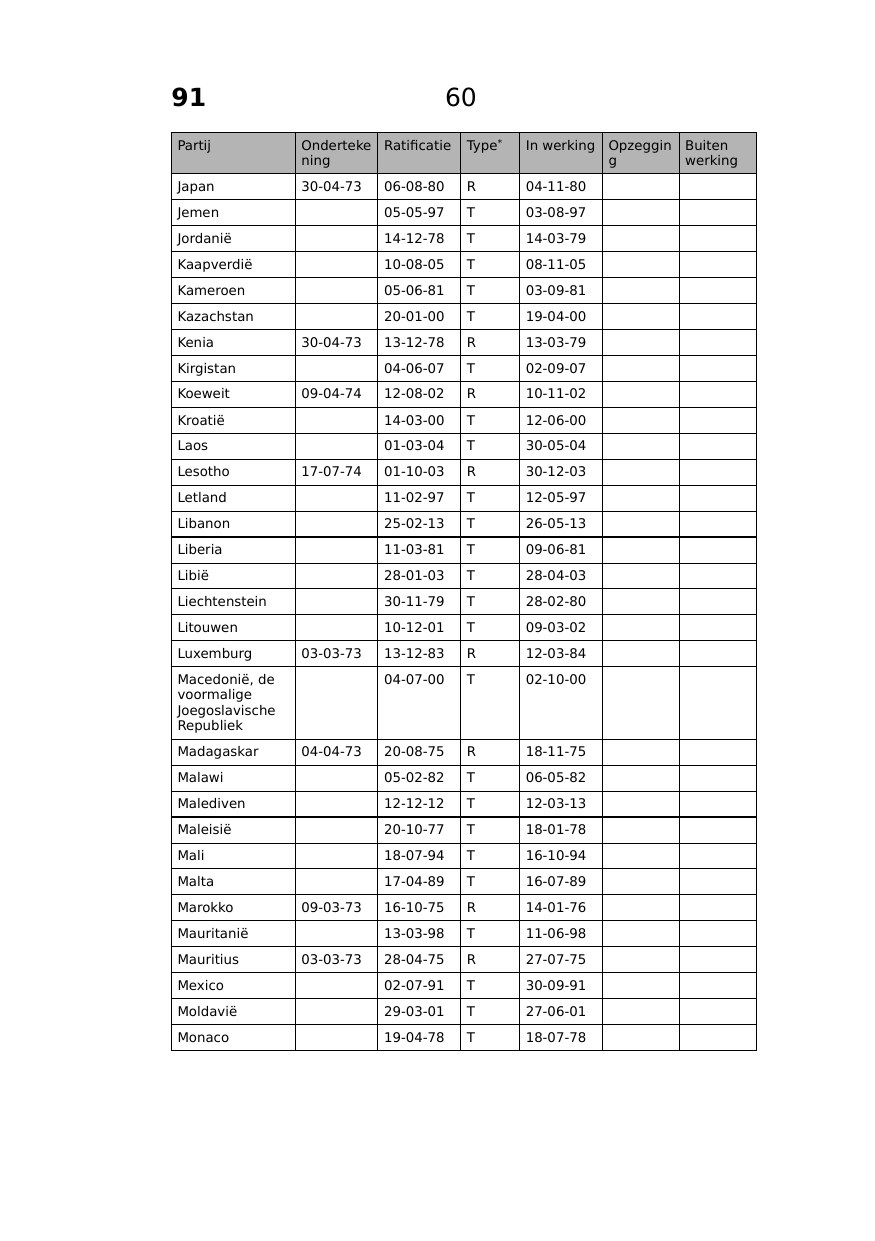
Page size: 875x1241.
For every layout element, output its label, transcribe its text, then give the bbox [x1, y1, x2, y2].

table_cell [603, 304, 679, 329]
table_cell [296, 766, 377, 791]
table_cell Macedonië, de voormalige Joegoslavische Republiek [172, 667, 295, 739]
table_cell T [461, 512, 519, 536]
table_cell T [461, 226, 519, 251]
table_cell 02-09-07 [520, 356, 602, 381]
table_cell T [461, 869, 519, 894]
table_header Opzegging [603, 133, 679, 173]
table_cell [296, 844, 377, 868]
table_cell 28-01-03 [378, 564, 460, 588]
table_cell [680, 382, 756, 407]
table_cell R [461, 330, 519, 355]
table_cell [296, 818, 377, 842]
table_cell Maleisië [172, 818, 295, 842]
table_cell [680, 278, 756, 303]
table_cell [296, 408, 377, 433]
table_cell [603, 999, 679, 1024]
table_cell [296, 278, 377, 303]
table_cell 06-05-82 [520, 766, 602, 791]
table_cell [603, 921, 679, 946]
table_cell Kaapverdië [172, 252, 295, 277]
table_cell Litouwen [172, 615, 295, 640]
table_cell [680, 304, 756, 329]
table_cell 03-09-81 [520, 278, 602, 303]
table_cell [680, 486, 756, 511]
table_cell 16-10-75 [378, 895, 460, 920]
table_cell Malediven [172, 792, 295, 816]
table_cell [603, 818, 679, 842]
table_cell [296, 589, 377, 614]
table_cell [603, 434, 679, 459]
table_cell R [461, 947, 519, 972]
table_header Ratificatie [378, 133, 460, 173]
table_cell Koeweit [172, 382, 295, 407]
table_cell 17-04-89 [378, 869, 460, 894]
table_cell [296, 226, 377, 251]
table_cell 16-10-94 [520, 844, 602, 868]
table_cell T [461, 973, 519, 998]
table_cell [603, 973, 679, 998]
table_cell [603, 538, 679, 562]
table_cell 04-07-00 [378, 667, 460, 739]
table_cell [603, 408, 679, 433]
table_cell R [461, 460, 519, 484]
table_cell [296, 538, 377, 562]
table_cell 29-03-01 [378, 999, 460, 1024]
table_cell 04-04-73 [296, 740, 377, 764]
table_cell 02-10-00 [520, 667, 602, 739]
table_cell [603, 512, 679, 536]
table_cell [296, 200, 377, 225]
table_cell T [461, 818, 519, 842]
table_cell T [461, 434, 519, 459]
table_header Partij [172, 133, 295, 173]
table_cell 09-03-73 [296, 895, 377, 920]
table_cell 12-05-97 [520, 486, 602, 511]
table_cell 28-04-03 [520, 564, 602, 588]
table_cell Mauritius [172, 947, 295, 972]
table_cell R [461, 895, 519, 920]
table_cell Kenia [172, 330, 295, 355]
table_cell Malta [172, 869, 295, 894]
table_cell T [461, 408, 519, 433]
table_cell Jordanië [172, 226, 295, 251]
table_cell Kroatië [172, 408, 295, 433]
table_cell 10-08-05 [378, 252, 460, 277]
table_cell [296, 564, 377, 588]
table_cell [603, 844, 679, 868]
table_cell 08-11-05 [520, 252, 602, 277]
table_cell [680, 564, 756, 588]
table_cell 06-08-80 [378, 174, 460, 199]
table_cell 18-11-75 [520, 740, 602, 764]
table_cell T [461, 766, 519, 791]
table_cell Letland [172, 486, 295, 511]
table_header Type* [461, 133, 519, 173]
table_cell [603, 895, 679, 920]
table_cell 27-06-01 [520, 999, 602, 1024]
table_cell [603, 641, 679, 666]
table_cell 09-03-02 [520, 615, 602, 640]
table_cell 30-09-91 [520, 973, 602, 998]
table_cell [680, 226, 756, 251]
table_cell [603, 174, 679, 199]
table_cell T [461, 304, 519, 329]
table_header Buiten werking [680, 133, 756, 173]
table_cell Lesotho [172, 460, 295, 484]
table_cell [680, 999, 756, 1024]
table_cell 13-03-98 [378, 921, 460, 946]
table_cell 12-03-84 [520, 641, 602, 666]
table_cell T [461, 252, 519, 277]
table_cell T [461, 278, 519, 303]
table_cell 20-10-77 [378, 818, 460, 842]
table_cell [603, 564, 679, 588]
table_cell [603, 200, 679, 225]
table_cell [603, 252, 679, 277]
table_cell [296, 252, 377, 277]
table_cell Jemen [172, 200, 295, 225]
table_cell 14-03-00 [378, 408, 460, 433]
table_cell [680, 947, 756, 972]
table_cell [680, 538, 756, 562]
table_cell [603, 766, 679, 791]
table_cell [296, 667, 377, 739]
table_cell T [461, 921, 519, 946]
table_cell [680, 921, 756, 946]
table_cell Libië [172, 564, 295, 588]
table_cell 18-07-94 [378, 844, 460, 868]
table_cell 14-03-79 [520, 226, 602, 251]
table_cell 20-08-75 [378, 740, 460, 764]
table_cell [296, 921, 377, 946]
table_cell [680, 200, 756, 225]
table_cell 12-12-12 [378, 792, 460, 816]
table_cell [296, 869, 377, 894]
table_cell R [461, 382, 519, 407]
table_cell T [461, 486, 519, 511]
table_cell Liechtenstein [172, 589, 295, 614]
table_cell 27-07-75 [520, 947, 602, 972]
table_cell 02-07-91 [378, 973, 460, 998]
table_cell [680, 973, 756, 998]
table_cell Kameroen [172, 278, 295, 303]
table_cell [296, 304, 377, 329]
table_cell [680, 667, 756, 739]
table_cell 12-03-13 [520, 792, 602, 816]
table_cell [296, 486, 377, 511]
table_cell [603, 330, 679, 355]
table_cell 12-08-02 [378, 382, 460, 407]
table_cell 09-06-81 [520, 538, 602, 562]
table_cell [603, 226, 679, 251]
table_cell [296, 973, 377, 998]
table_cell T [461, 538, 519, 562]
table_cell [680, 408, 756, 433]
table_header Ondertekening [296, 133, 377, 173]
table_cell 13-12-78 [378, 330, 460, 355]
table_cell [680, 844, 756, 868]
table_cell T [461, 999, 519, 1024]
table_cell Moldavië [172, 999, 295, 1024]
table_cell 03-03-73 [296, 641, 377, 666]
table_cell [296, 434, 377, 459]
table_cell [603, 356, 679, 381]
table_cell [680, 895, 756, 920]
table_cell R [461, 740, 519, 764]
table_cell [603, 740, 679, 764]
table_cell 18-07-78 [520, 1025, 602, 1050]
table_cell 20-01-00 [378, 304, 460, 329]
table_cell Madagaskar [172, 740, 295, 764]
table_cell [603, 792, 679, 816]
table_cell [680, 641, 756, 666]
table_cell Malawi [172, 766, 295, 791]
table_cell 05-05-97 [378, 200, 460, 225]
table_cell [603, 589, 679, 614]
table_cell 14-01-76 [520, 895, 602, 920]
table_cell [296, 615, 377, 640]
table_cell [603, 486, 679, 511]
table_cell [680, 740, 756, 764]
table_cell [680, 512, 756, 536]
table_cell [680, 356, 756, 381]
table_cell 25-02-13 [378, 512, 460, 536]
table_cell 14-12-78 [378, 226, 460, 251]
table_cell Kazachstan [172, 304, 295, 329]
table_cell [603, 615, 679, 640]
table_cell 11-02-97 [378, 486, 460, 511]
table_cell [680, 615, 756, 640]
table_cell T [461, 844, 519, 868]
table_cell 30-12-03 [520, 460, 602, 484]
table_cell T [461, 1025, 519, 1050]
table_cell 19-04-00 [520, 304, 602, 329]
table_cell 04-11-80 [520, 174, 602, 199]
table_cell T [461, 792, 519, 816]
table_cell T [461, 564, 519, 588]
table_cell 01-03-04 [378, 434, 460, 459]
table_cell [603, 869, 679, 894]
table_cell 13-12-83 [378, 641, 460, 666]
table_cell [680, 174, 756, 199]
table_cell 10-12-01 [378, 615, 460, 640]
table_cell Luxemburg [172, 641, 295, 666]
table_cell 30-05-04 [520, 434, 602, 459]
table_cell 11-03-81 [378, 538, 460, 562]
table_cell [603, 278, 679, 303]
table_cell [680, 818, 756, 842]
table_cell [680, 589, 756, 614]
table_cell [603, 460, 679, 484]
table_cell Kirgistan [172, 356, 295, 381]
table_cell Mali [172, 844, 295, 868]
table_cell 09-04-74 [296, 382, 377, 407]
table_cell [603, 667, 679, 739]
table_cell [296, 1025, 377, 1050]
table_cell 05-06-81 [378, 278, 460, 303]
table_cell 12-06-00 [520, 408, 602, 433]
table_cell R [461, 174, 519, 199]
table_cell [603, 1025, 679, 1050]
table_cell [680, 460, 756, 484]
table_cell 01-10-03 [378, 460, 460, 484]
table_cell T [461, 356, 519, 381]
table_cell [603, 382, 679, 407]
table_cell 19-04-78 [378, 1025, 460, 1050]
table_cell [296, 999, 377, 1024]
table_cell 18-01-78 [520, 818, 602, 842]
table_header In werking [520, 133, 602, 173]
table_cell Libanon [172, 512, 295, 536]
table_cell 05-02-82 [378, 766, 460, 791]
table_cell T [461, 589, 519, 614]
table_cell [680, 252, 756, 277]
table_cell T [461, 667, 519, 739]
table_cell 11-06-98 [520, 921, 602, 946]
table_cell Liberia [172, 538, 295, 562]
table_cell [680, 434, 756, 459]
table_cell 30-04-73 [296, 174, 377, 199]
table_cell 28-02-80 [520, 589, 602, 614]
table_cell [296, 792, 377, 816]
table_cell 16-07-89 [520, 869, 602, 894]
table_cell 10-11-02 [520, 382, 602, 407]
table_cell [296, 512, 377, 536]
table_cell [680, 1025, 756, 1050]
table_cell [680, 766, 756, 791]
table_cell [680, 869, 756, 894]
table_cell Japan [172, 174, 295, 199]
table_cell 03-03-73 [296, 947, 377, 972]
table_cell Laos [172, 434, 295, 459]
table_cell 13-03-79 [520, 330, 602, 355]
table_cell 30-11-79 [378, 589, 460, 614]
table_cell Mauritanië [172, 921, 295, 946]
table_cell 04-06-07 [378, 356, 460, 381]
table_cell 17-07-74 [296, 460, 377, 484]
table_cell [680, 330, 756, 355]
table_cell [296, 356, 377, 381]
table_cell 28-04-75 [378, 947, 460, 972]
table_cell 30-04-73 [296, 330, 377, 355]
table_cell T [461, 615, 519, 640]
table_cell [603, 947, 679, 972]
table_cell 26-05-13 [520, 512, 602, 536]
table_cell T [461, 200, 519, 225]
table_cell 03-08-97 [520, 200, 602, 225]
table_cell [680, 792, 756, 816]
table_cell R [461, 641, 519, 666]
table_cell Monaco [172, 1025, 295, 1050]
table_cell Marokko [172, 895, 295, 920]
table_cell Mexico [172, 973, 295, 998]
